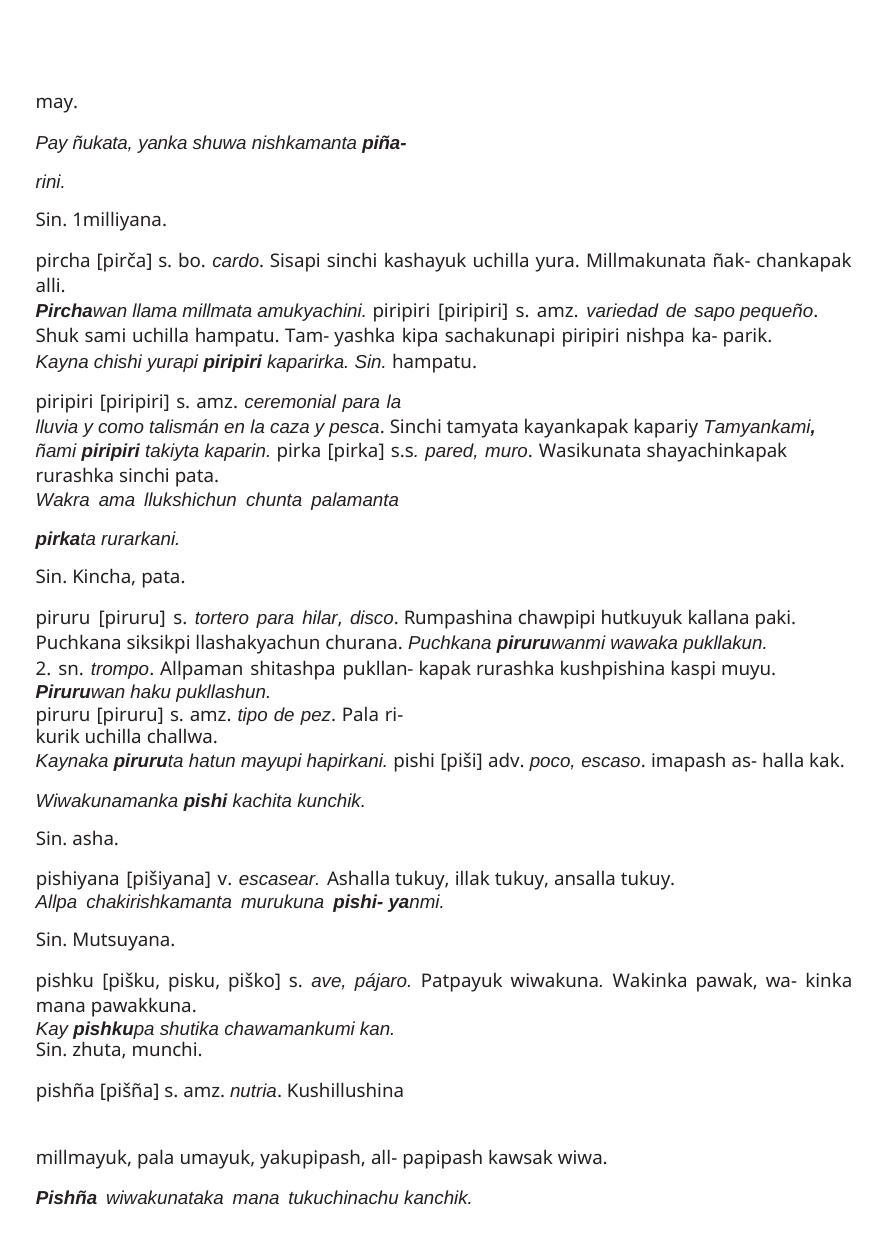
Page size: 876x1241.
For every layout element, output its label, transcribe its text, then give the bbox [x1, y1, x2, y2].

text Sin. Mutsuyana. [36, 930, 856, 950]
text Wakra ama llukshichun chunta palamanta [35, 488, 856, 510]
text may. [35, 88, 856, 114]
text pishiyana [pišiyana] v. escasear. Ashalla tukuy, illak tukuy, ansalla tukuy. [36, 866, 856, 890]
text Sin. zhuta, munchi. [36, 1040, 856, 1060]
text piruru [piruru] s. tortero para hilar, disco. Rumpashina chawpipi hutkuyuk kallana paki. Puchkana siksikpi llashakyachun churana. Puchkana piruruwanmi wawaka pukllakun. [35, 604, 852, 655]
text Kay pishkupa shutika chawamankumi kan. [36, 1018, 856, 1039]
text Kaynaka piruruta hatun mayupi hapirkani. pishi [piši] adv. poco, escaso. imapash as- halla kak. [35, 748, 852, 772]
text Allpa chakirishkamanta murukuna pishi- yanmi. [35, 891, 856, 913]
text piripiri [piripiri] s. amz. ceremonial para la [35, 391, 856, 414]
text pishku [pišku, pisku, piško] s. ave, pájaro. Patpayuk wiwakuna. Wakinka pawak, wa- kinka mana pawakkuna. [35, 967, 852, 1018]
text rini. [35, 171, 856, 192]
text Pirchawan llama millmata amukyachini. piripiri [piripiri] s. amz. variedad de sapo pequeño. Shuk sami uchilla hampatu. Tam- yashka kipa sachakunapi piripiri nishpa ka- parik. [35, 298, 852, 348]
text Sin. asha. [36, 829, 856, 849]
text Pay ñukata, yanka shuwa nishkamanta piña- [35, 132, 856, 153]
text pirkata rurarkani. [35, 528, 856, 549]
text Sin. Kincha, pata. [35, 567, 856, 587]
text Pishña wiwakunataka mana tukuchinachu kanchik. [36, 1187, 856, 1208]
text Sin. 1milliyana. [35, 210, 856, 230]
text millmayuk, pala umayuk, yakupipash, all- papipash kawsak wiwa. [36, 1144, 816, 1170]
text kurik uchilla challwa. [35, 726, 856, 747]
text 2. sn. trompo. Allpaman shitashpa pukllan- kapak rurashka kushpishina kaspi muyu. Piruruwan haku pukllashun. [35, 655, 856, 702]
text pishña [pišña] s. amz. nutria. Kushillushina [36, 1077, 856, 1102]
text pircha [pirča] s. bo. cardo. Sisapi sinchi kashayuk uchilla yura. Millmakunata ñak- chankapak alli. [35, 247, 852, 298]
text lluvia y como talismán en la caza y pesca. Sinchi tamyata kayankapak kapariy Tamyankami, ñami piripiri takiyta kaparin. pirka [pirka] s.s. pared, muro. Wasikunata shayachinkapak rurashka sinchi pata. [35, 414, 853, 488]
text piruru [piruru] s. amz. tipo de pez. Pala ri- [35, 703, 856, 726]
text Wiwakunamanka pishi kachita kunchik. [35, 789, 856, 811]
text Kayna chishi yurapi piripiri kaparirka. Sin. hampatu. [35, 348, 802, 373]
